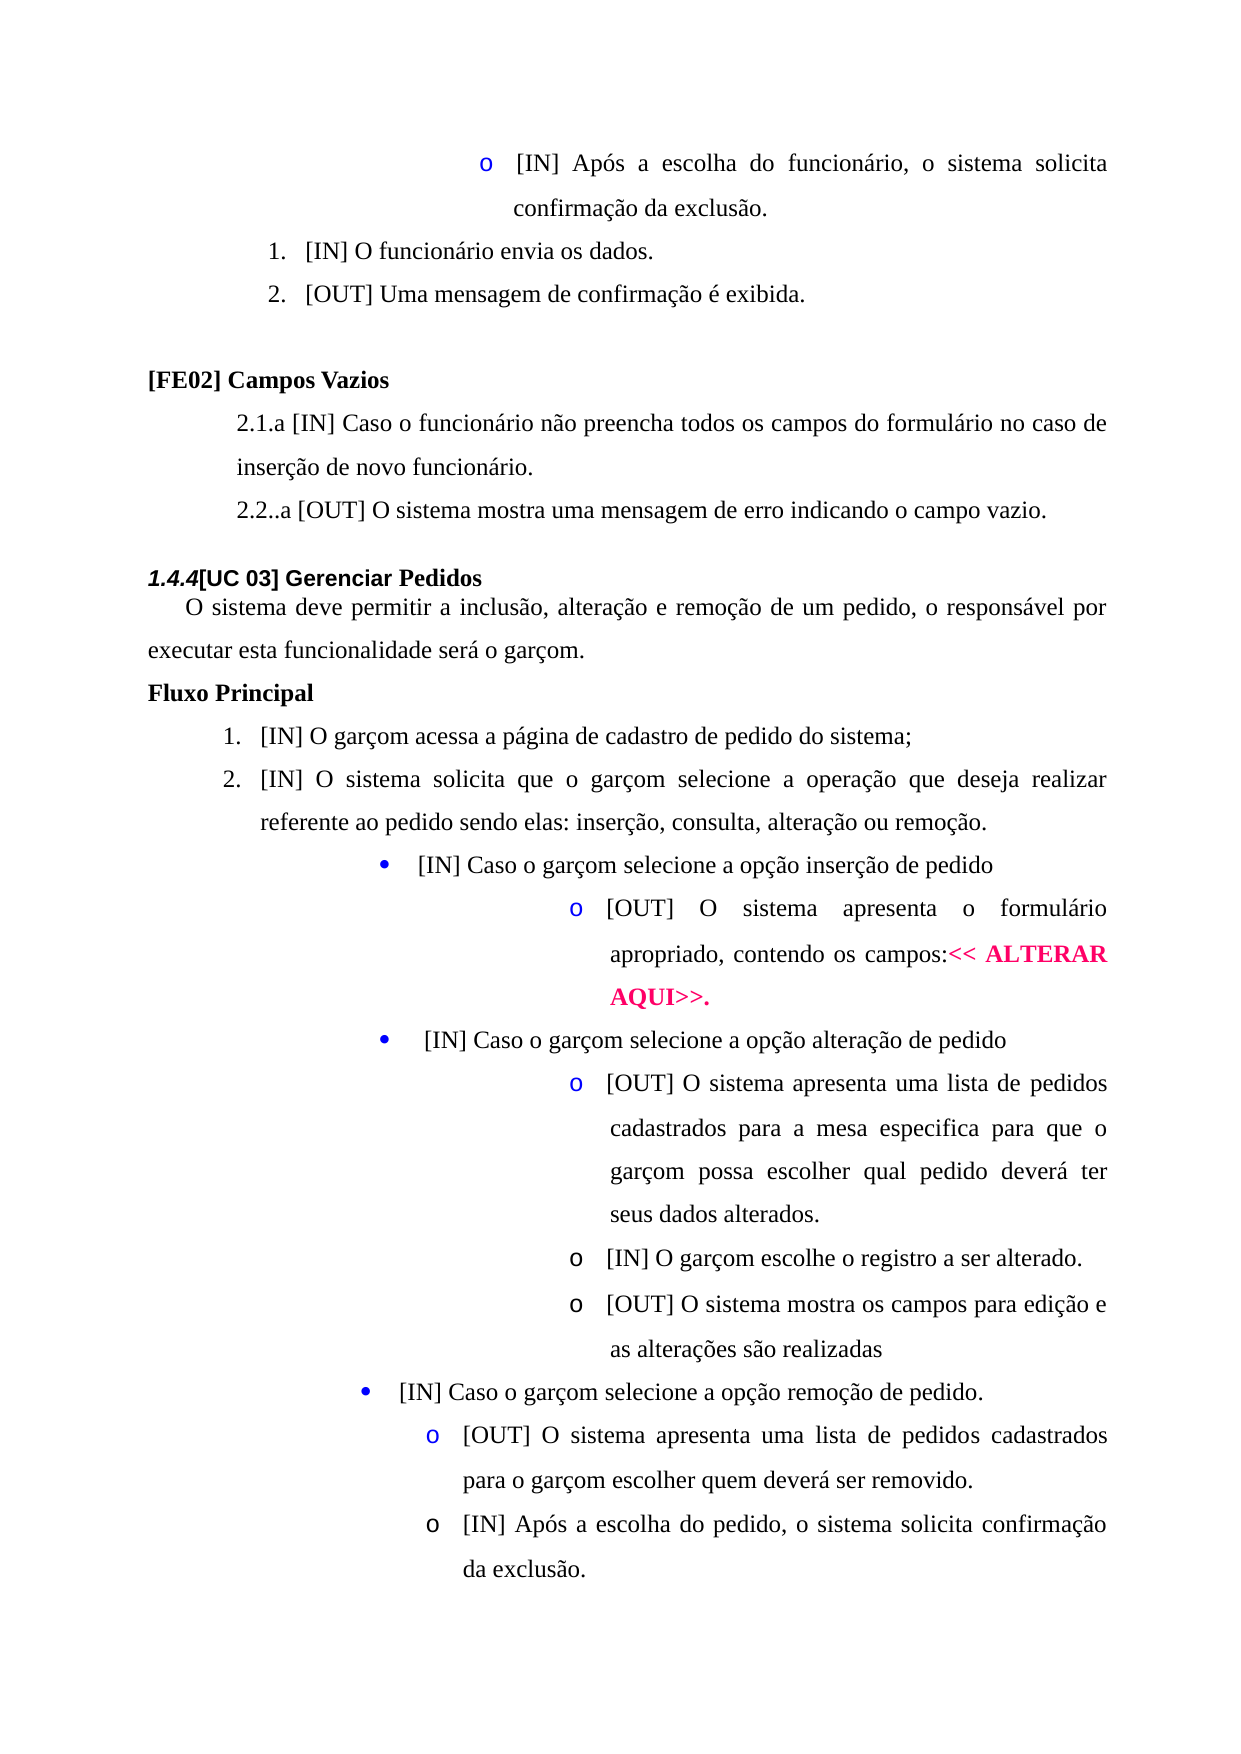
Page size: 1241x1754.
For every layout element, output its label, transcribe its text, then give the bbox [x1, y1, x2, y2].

list 2.1.a [IN] Caso o funcionário não preencha todos os campos do formulário no caso de inserção de novo funcionário. [236, 408, 1107, 480]
list [IN] Caso o garçom selecione a opção alteração de pedido [380, 1025, 1107, 1054]
text [FE02] Campos Vazios [148, 365, 1107, 394]
list [IN] Caso o garçom selecione a opção inserção de pedido [380, 850, 1107, 879]
list [IN] O funcionário envia os dados. [268, 236, 1107, 265]
text Fluxo Principal [148, 678, 1107, 707]
list [OUT] O sistema mostra os campos para edição e as alterações são realizadas [568, 1289, 1107, 1363]
list [OUT] O sistema apresenta uma lista de pedidos cadastrados para a mesa especifica para que o garçom possa escolher qual pedido deverá ter seus dados alterados. [568, 1068, 1107, 1228]
subtitle [UC 03] Gerenciar Pedidos [148, 563, 1107, 592]
list [IN] Após a escolha do pedido, o sistema solicita confirmação da exclusão. [425, 1509, 1107, 1583]
list [OUT] O sistema apresenta o formulário apropriado, contendo os campos:<< ALTERAR AQUI>>. [568, 893, 1107, 1011]
list 2.2..a [OUT] O sistema mostra uma mensagem de erro indicando o campo vazio. [236, 495, 1107, 523]
list [IN] Caso o garçom selecione a opção remoção de pedido. [361, 1377, 1107, 1406]
list [IN] O garçom escolhe o registro a ser alterado. [568, 1243, 1107, 1273]
list [OUT] Uma mensagem de confirmação é exibida. [268, 279, 1107, 308]
list [IN] Após a escolha do funcionário, o sistema solicita confirmação da exclusão. [476, 148, 1107, 222]
text O sistema deve permitir a inclusão, alteração e remoção de um pedido, o responsável por executar esta funcionalidade será o garçom. [148, 592, 1107, 663]
list [IN] O sistema solicita que o garçom selecione a operação que deseja realizar referente ao pedido sendo elas: inserção, consulta, alteração ou remoção. [223, 764, 1107, 836]
list [OUT] O sistema apresenta uma lista de pedidos cadastrados para o garçom escolher quem deverá ser removido. [425, 1420, 1107, 1494]
list [IN] O garçom acessa a página de cadastro de pedido do sistema; [223, 721, 1107, 750]
